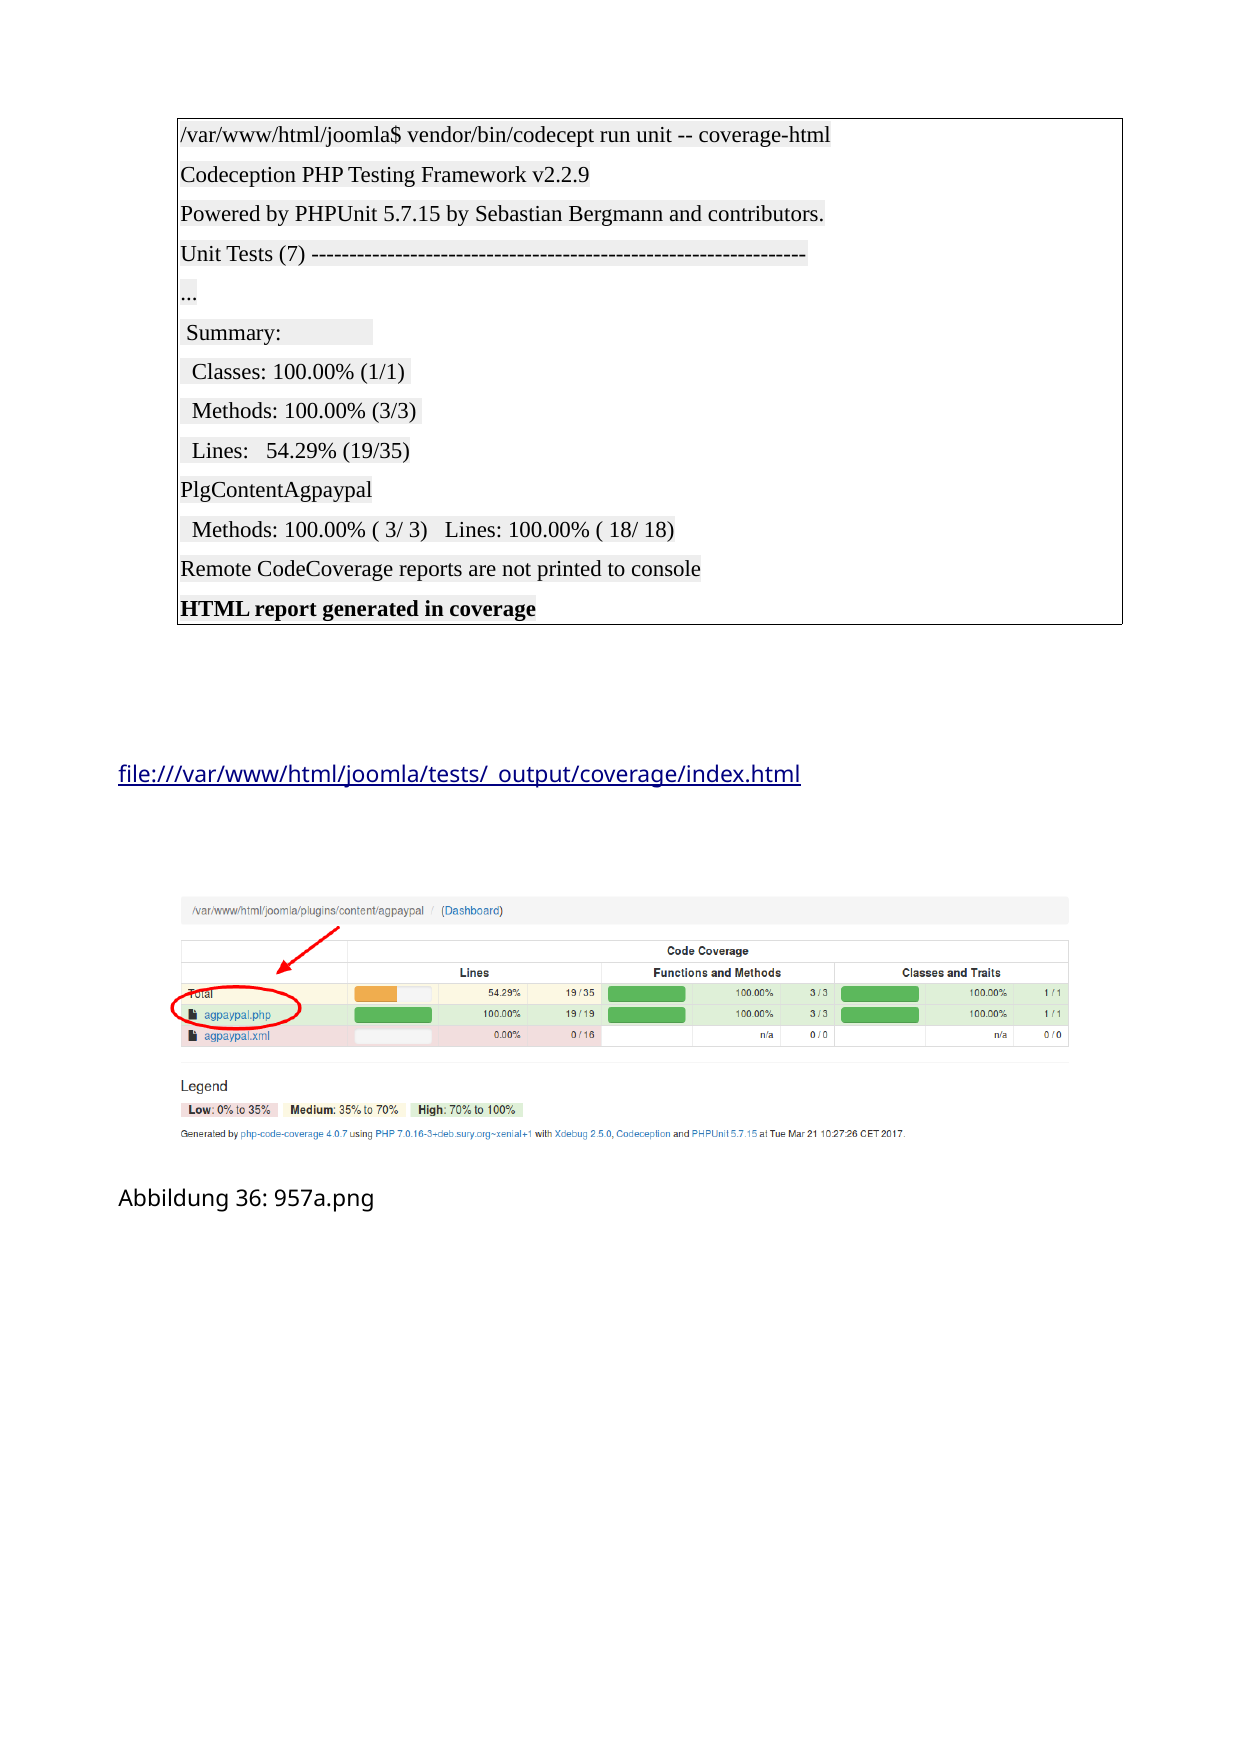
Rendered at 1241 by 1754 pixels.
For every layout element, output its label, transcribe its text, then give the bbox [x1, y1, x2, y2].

text /var/www/html/joomla$ vendor/bin/codecept run unit -- coverage-html Codeception PHP Testing Framework v2.2.9 Powered by PHPUnit 5.7.15 by Sebastian Bergmann and contributors. Unit Tests (7) ----------------------------------------------------------------- ... Summary: Classes: 100.00% (1/1) Methods: 100.00% (3/3) Lines: 54.29% (19/35) PlgContentAgpaypal Methods: 100.00% ( 3/ 3) Lines: 100.00% ( 18/ 18) Remote CodeCoverage reports are not printed to console HTML report generated in coverage [178, 119, 1122, 624]
picture [118, 893, 1123, 1182]
text Abbildung 36: 957a.png [118, 1182, 1122, 1213]
text file:///var/www/html/joomla/tests/_output/coverage/index.html [118, 758, 1122, 789]
